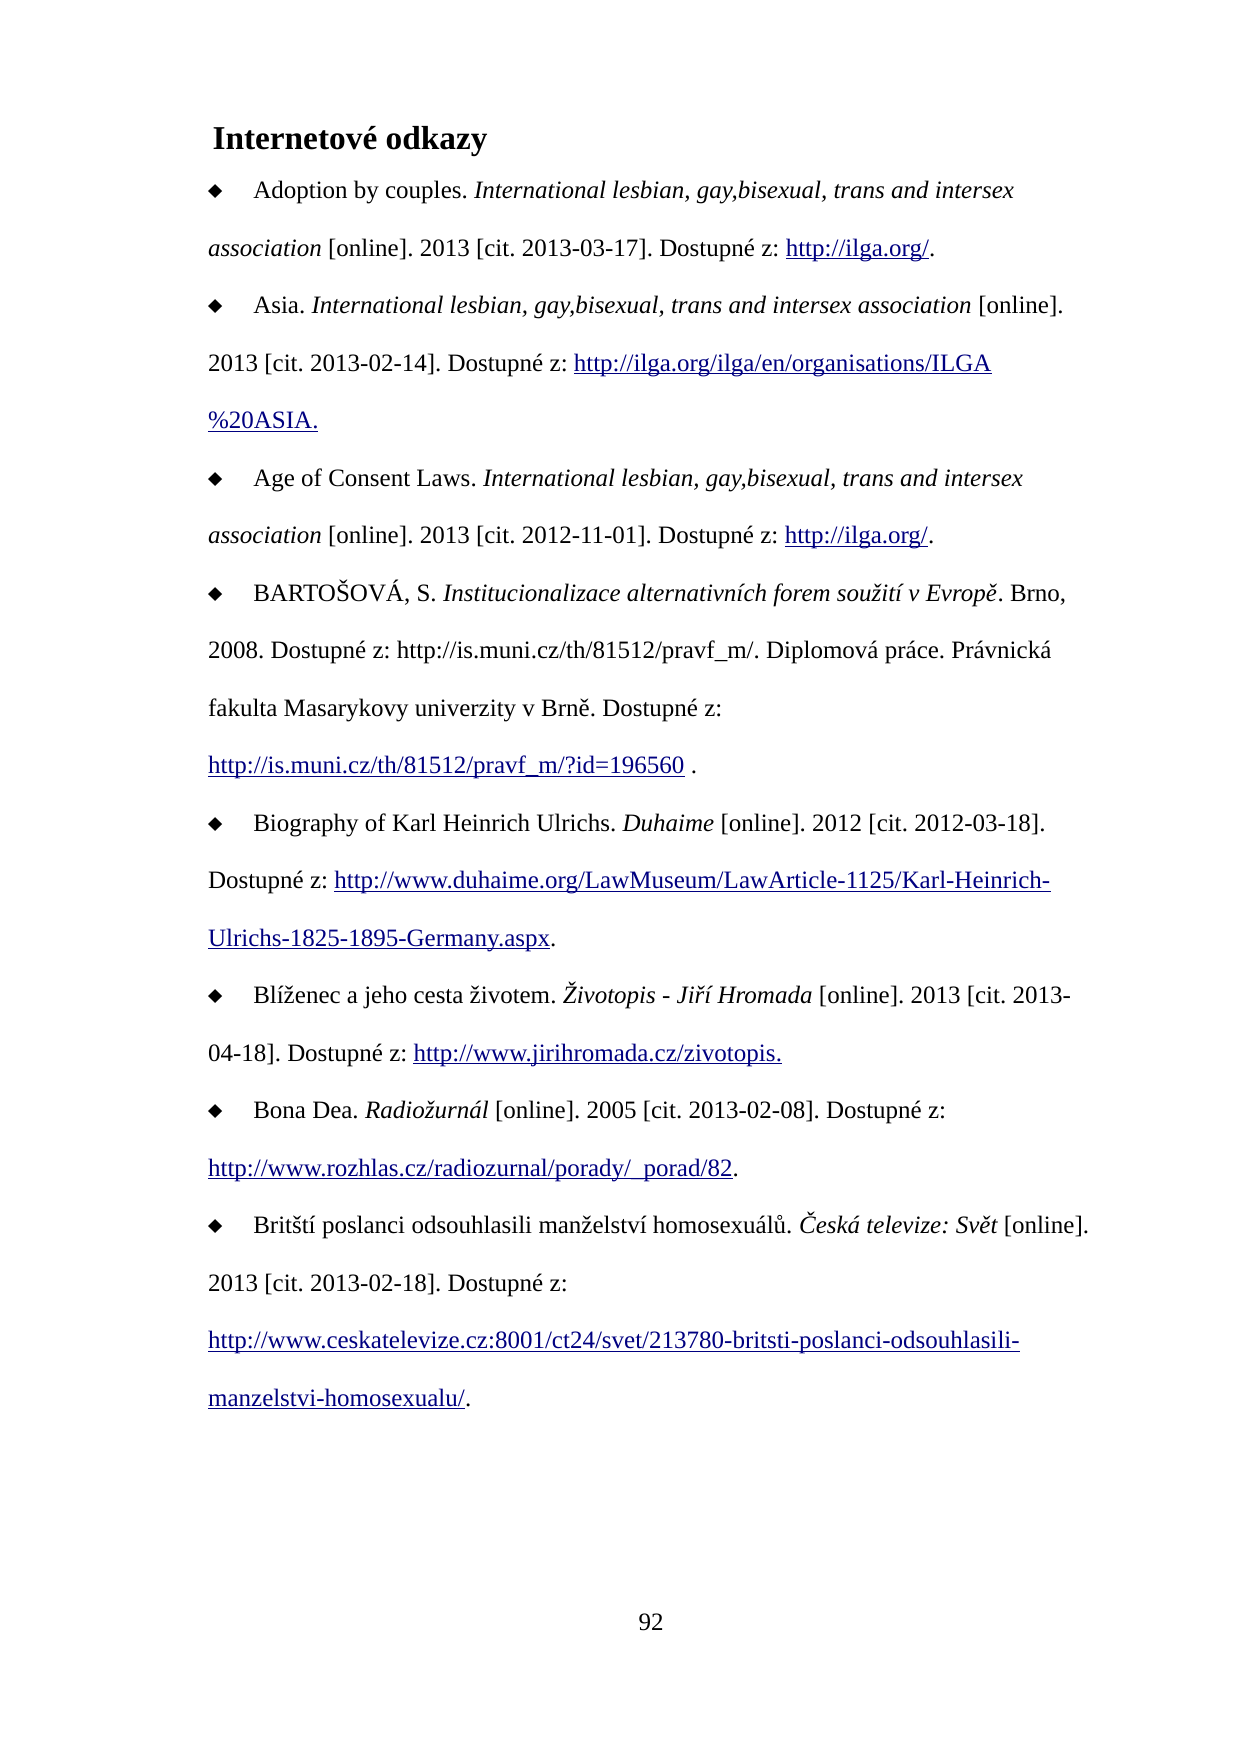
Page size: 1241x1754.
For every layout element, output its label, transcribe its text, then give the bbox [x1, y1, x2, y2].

list Blíženec a jeho cesta životem. Životopis - Jiří Hromada [online]. 2013 [cit. 2013-04-18]. Dostupné z: http://www.jirihromada.cz/zivotopis. [208, 978, 1094, 1067]
list Britští poslanci odsouhlasili manželství homosexuálů. Česká televize: Svět [online]. 2013 [cit. 2013-02-18]. Dostupné z: http://www.ceskatelevize.cz:8001/ct24/svet/213780-britsti-poslanci-odsouhlasili-manzelstvi-homosexualu/. [208, 1208, 1094, 1412]
subtitle Internetové odkazy [209, 118, 1094, 156]
list Age of Consent Laws. International lesbian, gay,bisexual, trans and intersex association [online]. 2013 [cit. 2012-11-01]. Dostupné z: http://ilga.org/. [208, 461, 1094, 549]
list Bona Dea. Radiožurnál [online]. 2005 [cit. 2013-02-08]. Dostupné z: http://www.rozhlas.cz/radiozurnal/porady/_porad/82. [208, 1093, 1094, 1182]
list Adoption by couples. International lesbian, gay,bisexual, trans and intersex association [online]. 2013 [cit. 2013-03-17]. Dostupné z: http://ilga.org/. [208, 176, 1094, 262]
list Asia. International lesbian, gay,bisexual, trans and intersex association [online]. 2013 [cit. 2013-02-14]. Dostupné z: http://ilga.org/ilga/en/organisations/ILGA%20ASIA. [208, 288, 1094, 434]
list Biography of Karl Heinrich Ulrichs. Duhaime [online]. 2012 [cit. 2012-03-18]. Dostupné z: http://www.duhaime.org/LawMuseum/LawArticle-1125/Karl-Heinrich-Ulrichs-1825-1895-Germany.aspx. [208, 806, 1094, 952]
list BARTOŠOVÁ, S. Institucionalizace alternativních forem soužití v Evropě. Brno, 2008. Dostupné z: http://is.muni.cz/th/81512/pravf_m/. Diplomová práce. Právnická fakulta Masarykovy univerzity v Brně. Dostupné z: http://is.muni.cz/th/81512/pravf_m/?id=196560 . [208, 576, 1094, 779]
